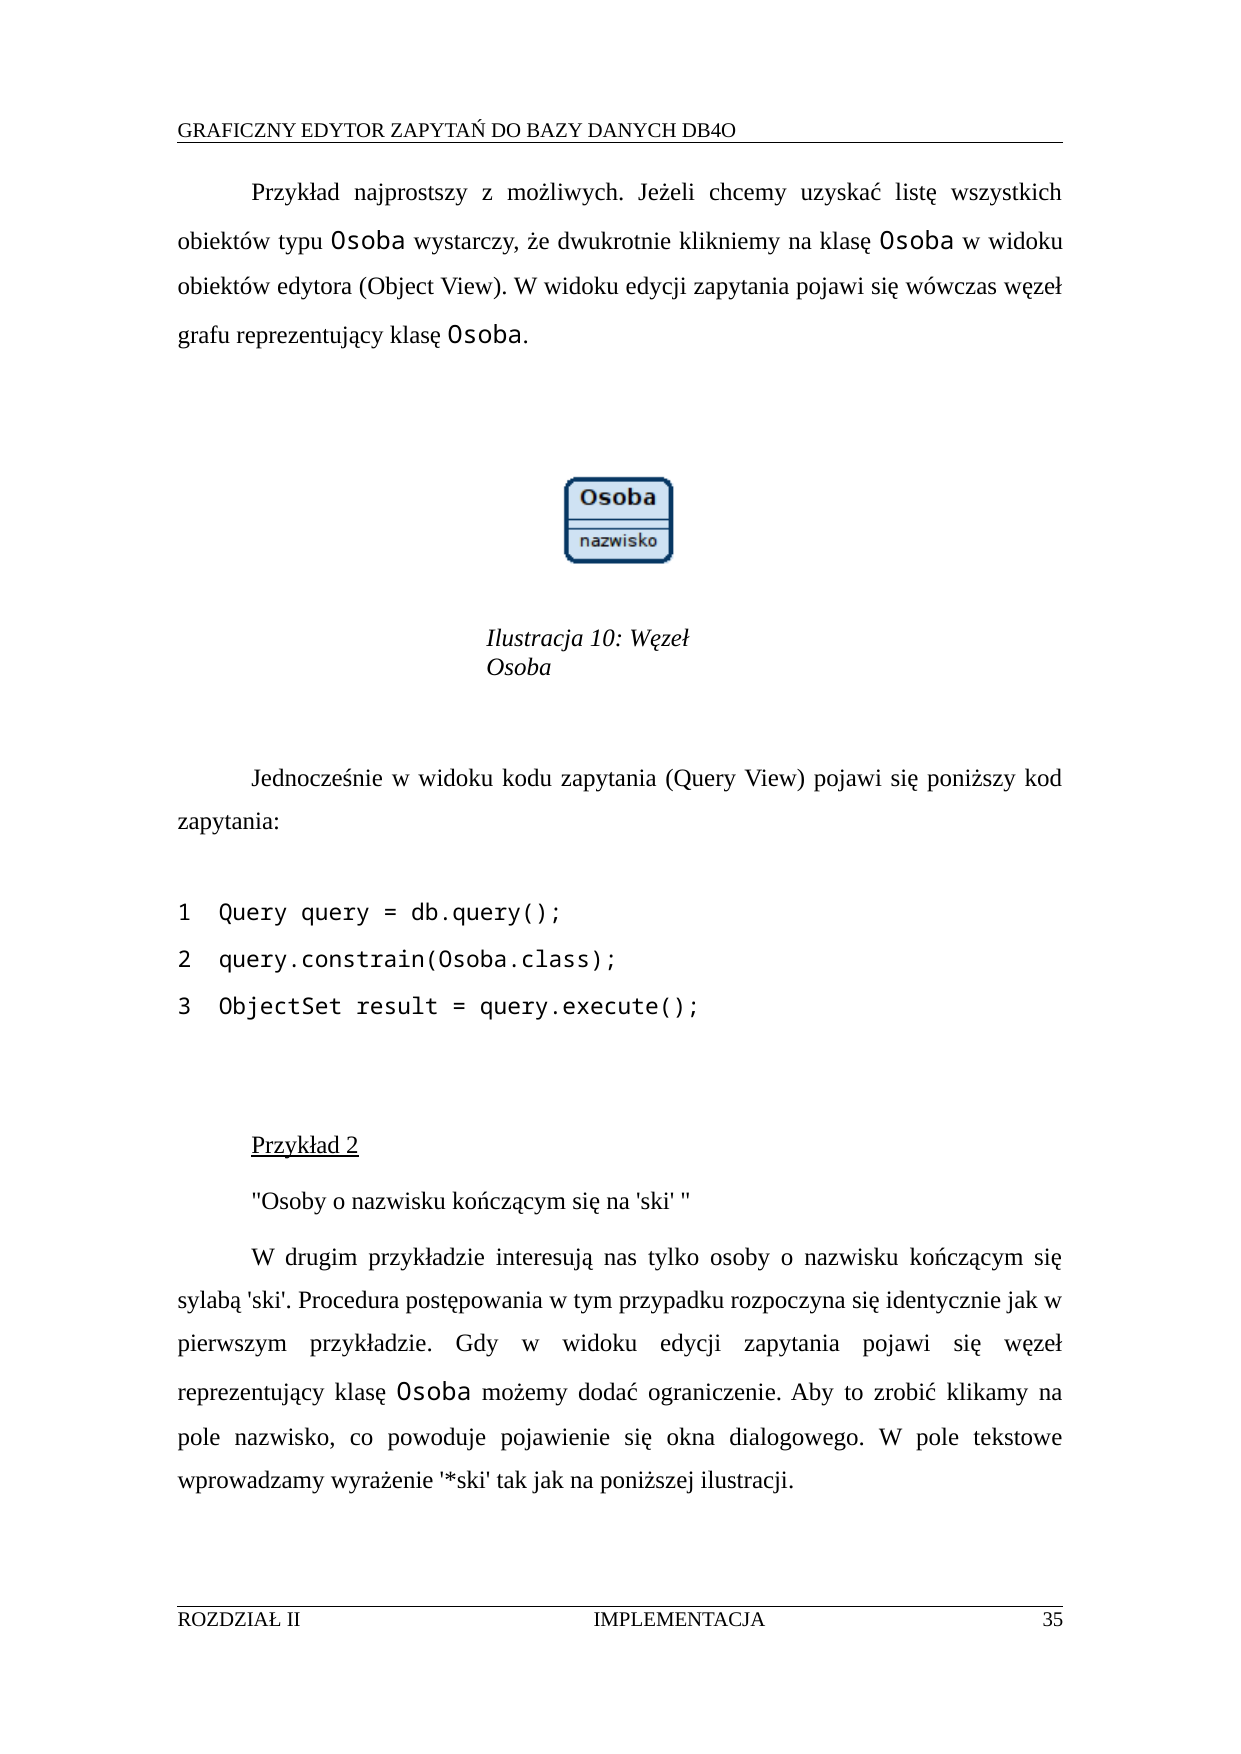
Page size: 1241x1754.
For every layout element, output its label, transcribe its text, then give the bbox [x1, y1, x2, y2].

picture [486, 448, 755, 624]
text Przykład najprostszy z możliwych. Jeżeli chcemy uzyskać listę wszystkich obiektów typu Osoba wystarczy, że dwukrotnie klikniemy na klasę Osoba w widoku obiektów edytora (Object View). W widoku edycji zapytania pojawi się wówczas węzeł grafu reprezentujący klasę Osoba. [177, 177, 1063, 351]
text Ilustracja 10: Węzeł Osoba [486, 624, 754, 681]
text Jednocześnie w widoku kodu zapytania (Query View) pojawi się poniższy kod zapytania: [177, 763, 1063, 835]
text Przykład 2 [177, 1130, 1063, 1159]
text 3 ObjectSet result = query.execute(); [177, 990, 1063, 1021]
text 2 query.constrain(Osoba.class); [177, 943, 1063, 974]
text "Osoby o nazwisku kończącym się na 'ski' " [177, 1186, 1063, 1215]
text 1 Query query = db.query(); [177, 896, 1063, 927]
text W drugim przykładzie interesują nas tylko osoby o nazwisku kończącym się sylabą 'ski'. Procedura postępowania w tym przypadku rozpoczyna się identycznie jak w pierwszym przykładzie. Gdy w widoku edycji zapytania pojawi się węzeł reprezentujący klasę Osoba możemy dodać ograniczenie. Aby to zrobić klikamy na pole nazwisko, co powoduje pojawienie się okna dialogowego. W pole tekstowe wprowadzamy wyrażenie '*ski' tak jak na poniższej ilustracji. [177, 1242, 1063, 1494]
